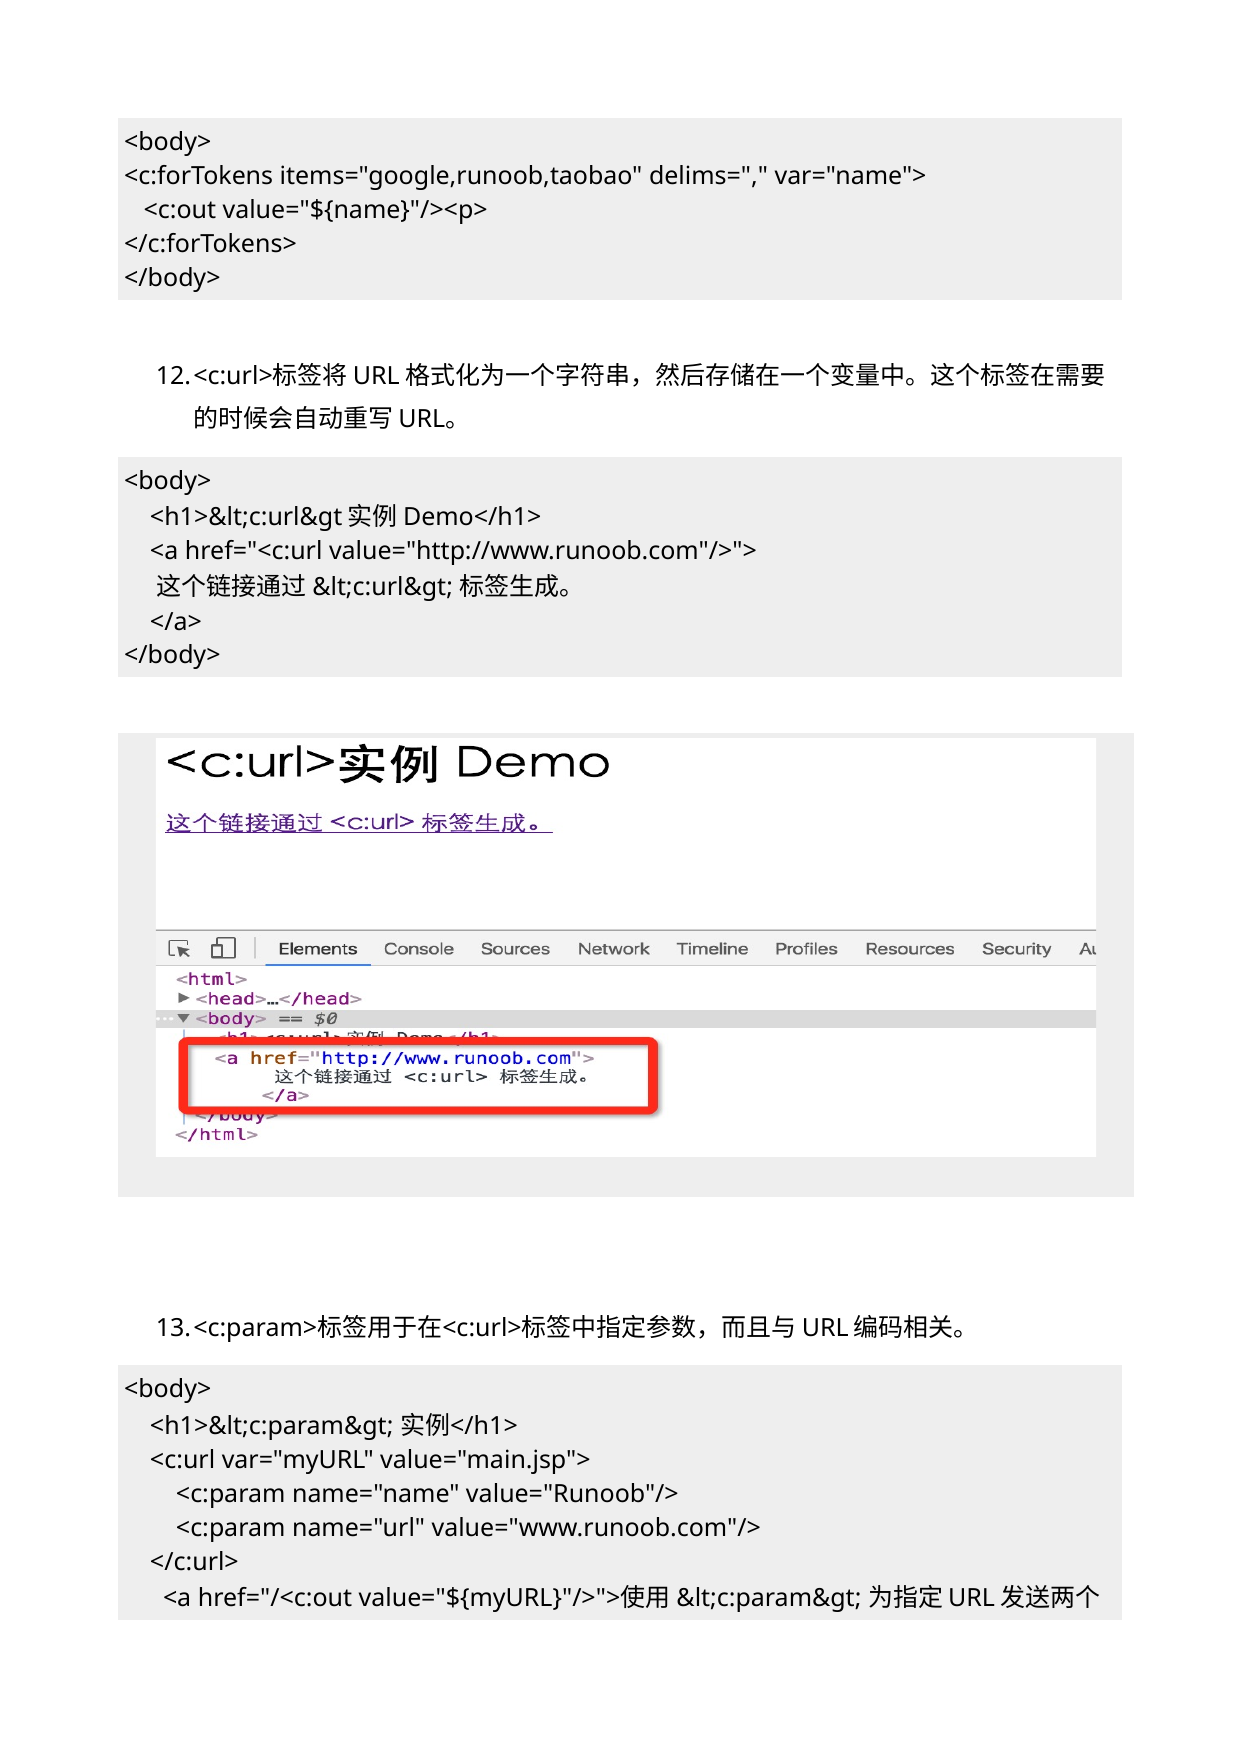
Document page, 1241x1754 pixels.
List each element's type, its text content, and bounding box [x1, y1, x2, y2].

table_header [118, 733, 1134, 1197]
picture [155, 738, 1097, 1157]
list <c:url>标签将URL格式化为一个字符串，然后存储在一个变量中。这个标签在需要的时候会自动重写URL。 [156, 355, 1122, 435]
table_header <body> <c:forTokens items="google,runoob,taobao" delims="," var="name"> <c:out value="${name}"/><p> </c:forTokens> </body> [118, 118, 1122, 300]
table_header <body> <h1>&lt;c:url&gt实例 Demo</h1> <a href="<c:url value="http://www.runoob.com"/>"> 这个链接通过 &lt;c:url&gt; 标签生成。 </a> </body> [118, 457, 1122, 677]
table_header <body> <h1>&lt;c:param&gt; 实例</h1> <c:url var="myURL" value="main.jsp"> <c:param name="name" value="Runoob"/> <c:param name="url" value="www.runoob.com"/> </c:url> <a href="/<c:out value="${myURL}"/>">使用 &lt;c:param&gt; 为指定URL发送两个 [118, 1365, 1122, 1620]
list <c:param>标签用于在<c:url>标签中指定参数，而且与URL编码相关。 [156, 1307, 1122, 1344]
